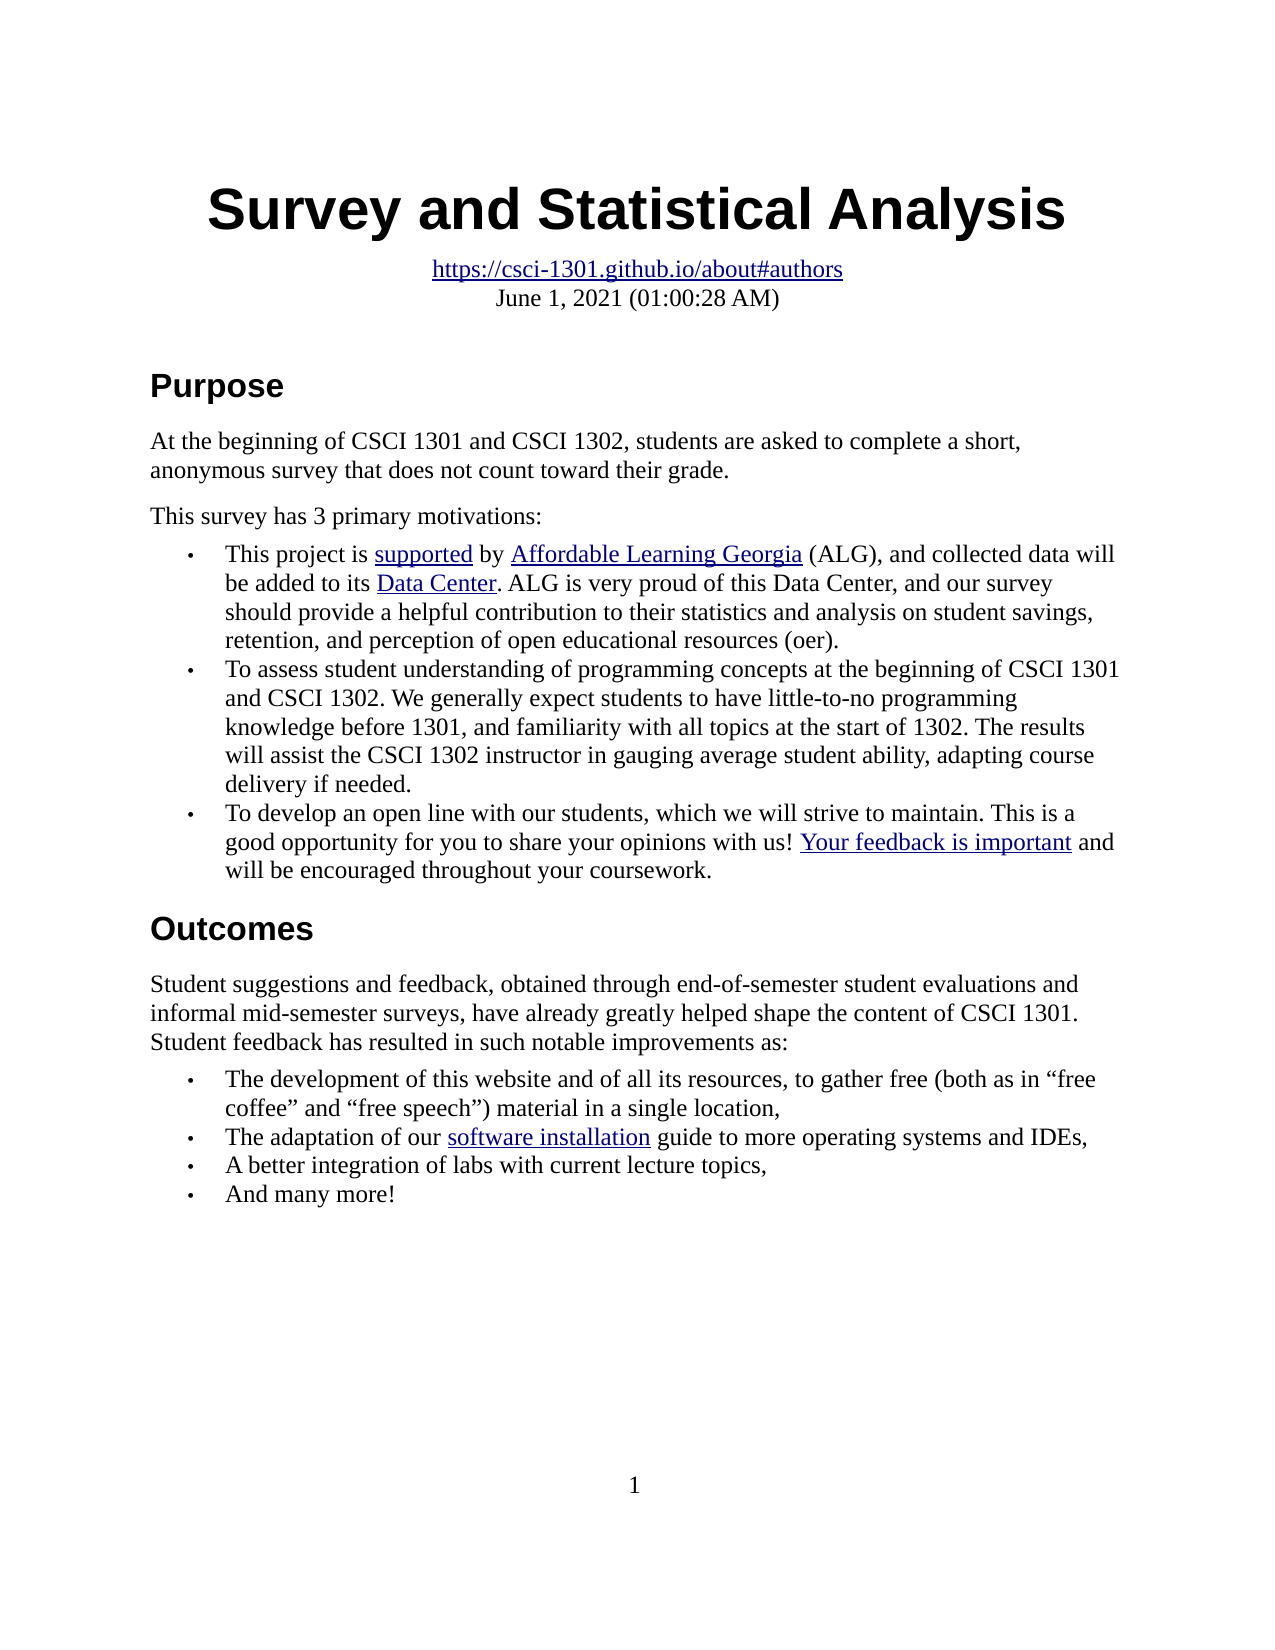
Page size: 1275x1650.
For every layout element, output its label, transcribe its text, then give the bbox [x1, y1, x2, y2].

text Student suggestions and feedback, obtained through end-of-semester student evaluations and informal mid-semester surveys, have already greatly helped shape the content of CSCI 1301. Student feedback has resulted in such notable improvements as: [150, 969, 1125, 1055]
list To assess student understanding of programming concepts at the beginning of CSCI 1301 and CSCI 1302. We generally expect students to have little-to-no programming knowledge before 1301, and familiarity with all topics at the start of 1302. The results will assist the CSCI 1302 instructor in gauging average student ability, adapting course delivery if needed. [187, 654, 1125, 798]
list This project is supported by Affordable Learning Georgia (ALG), and collected data will be added to its Data Center. ALG is very proud of this Data Center, and our survey should provide a helpful contribution to their statistics and analysis on student savings, retention, and perception of open educational resources (oer). [187, 539, 1125, 654]
subtitle Purpose [150, 366, 1125, 404]
text At the beginning of CSCI 1301 and CSCI 1302, students are asked to complete a short, anonymous survey that does not count toward their grade. [150, 426, 1125, 483]
list The adaptation of our software installation guide to more operating systems and IDEs, [187, 1122, 1125, 1151]
text June 1, 2021 (01:00:28 AM) [150, 283, 1125, 312]
list And many more! [187, 1179, 1125, 1208]
text This survey has 3 primary motivations: [150, 501, 1125, 530]
list A better integration of labs with current lecture topics, [187, 1151, 1125, 1179]
subtitle Outcomes [150, 909, 1125, 948]
text https://csci-1301.github.io/about#authors [150, 254, 1125, 283]
title Survey and Statistical Analysis [150, 175, 1125, 242]
list To develop an open line with our students, which we will strive to maintain. This is a good opportunity for you to share your opinions with us! Your feedback is important and will be encouraged throughout your coursework. [187, 798, 1125, 884]
list The development of this website and of all its resources, to gather free (both as in “free coffee” and “free speech”) material in a single location, [187, 1064, 1125, 1122]
